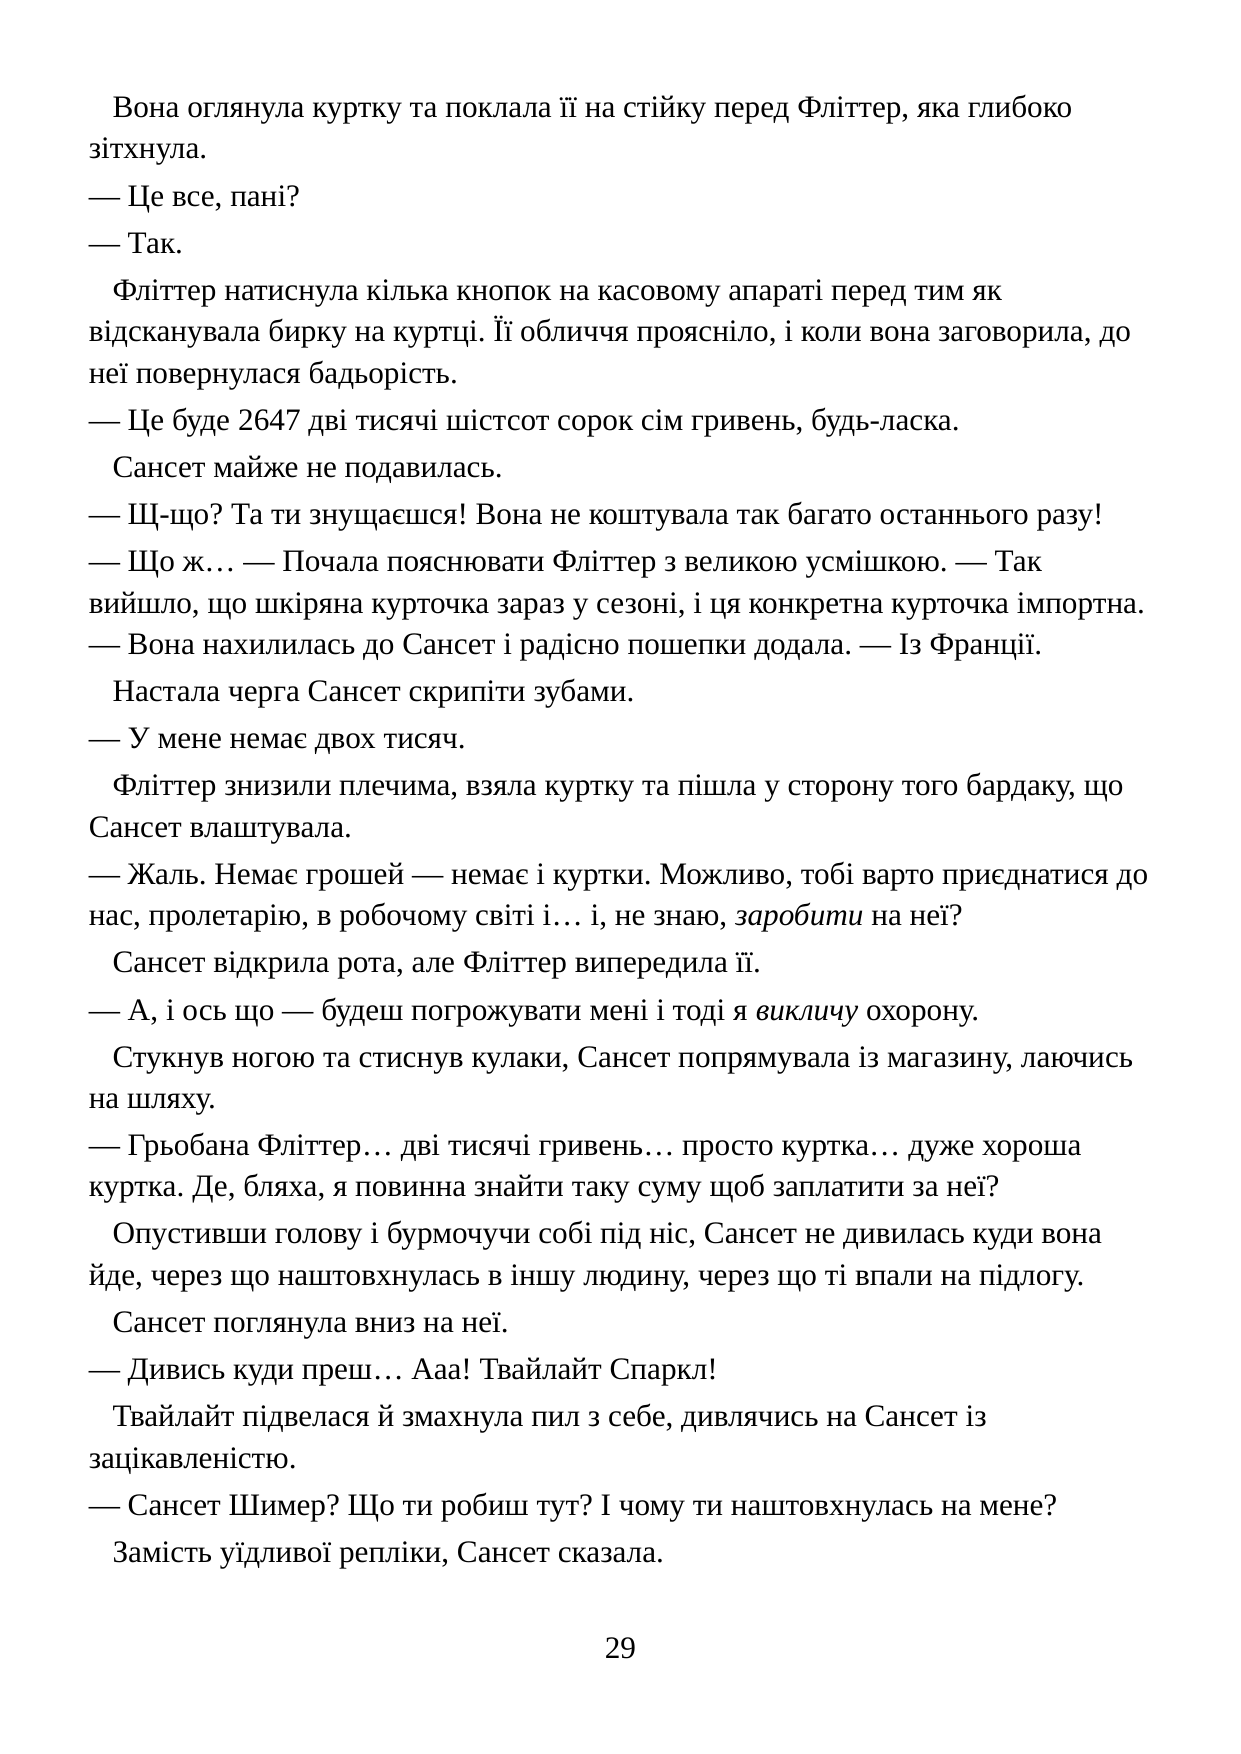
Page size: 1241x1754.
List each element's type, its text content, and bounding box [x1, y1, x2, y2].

text — Це все, пані? [88, 177, 1152, 213]
text — Це буде 2647 дві тисячі шістсот сорок сім гривень, будь-ласка. [88, 401, 1152, 437]
text Вона оглянула куртку та поклала її на стійку перед Фліттер, яка глибоко зітхнула. [88, 88, 1152, 166]
text Опустивши голову і бурмочучи собі під ніс, Сансет не дивилась куди вона йде, через що наштовхнулась в іншу людину, через що ті впали на підлогу. [88, 1215, 1152, 1292]
text Фліттер натиснула кілька кнопок на касовому апараті перед тим як відсканувала бирку на куртці. Її обличчя проясніло, і коли вона заговорила, до неї повернулася бадьорість. [88, 271, 1152, 390]
text Сансет майже не подавилась. [88, 448, 1152, 484]
text Твайлайт підвелася й змахнула пил з себе, дивлячись на Сансет із зацікавленістю. [88, 1398, 1152, 1475]
text Замість уїдливої репліки, Сансет сказала. [88, 1533, 1152, 1569]
text Фліттер знизили плечима, взяла куртку та пішла у сторону того бардаку, що Сансет влаштувала. [88, 767, 1152, 844]
text Сансет поглянула вниз на неї. [88, 1303, 1152, 1339]
text — Дивись куди преш… Ааа! Твайлайт Спаркл! [88, 1350, 1152, 1386]
text — Грьобана Фліттер… дві тисячі гривень… просто куртка… дуже хороша куртка. Де, бляха, я повинна знайти таку суму щоб заплатити за неї? [88, 1126, 1152, 1203]
text Сансет відкрила рота, але Фліттер випередила її. [88, 943, 1152, 979]
text — Сансет Шимер? Що ти робиш тут? І чому ти наштовхнулась на мене? [88, 1486, 1152, 1522]
text — Щ-що? Та ти знущаєшся! Вона не коштувала так багато останнього разу! [88, 495, 1152, 531]
text — А, і ось що — будеш погрожувати мені і тоді я викличу охорону. [88, 991, 1152, 1027]
text — Жаль. Немає грошей — немає і куртки. Можливо, тобі варто приєднатися до нас, пролетарію, в робочому світі і… і, не знаю, заробити на неї? [88, 855, 1152, 932]
text — Так. [88, 224, 1152, 260]
text — У мене немає двох тисяч. [88, 719, 1152, 755]
text Настала черга Сансет скрипіти зубами. [88, 672, 1152, 708]
text — Що ж… — Почала пояснювати Фліттер з великою усмішкою. — Так вийшло, що шкіряна курточка зараз у сезоні, і ця конкретна курточка імпортна. — Вона нахилилась до Сансет і радісно пошепки додала. — Із Франції. [88, 543, 1152, 661]
text Стукнув ногою та стиснув кулаки, Сансет попрямувала із магазину, лаючись на шляху. [88, 1038, 1152, 1115]
